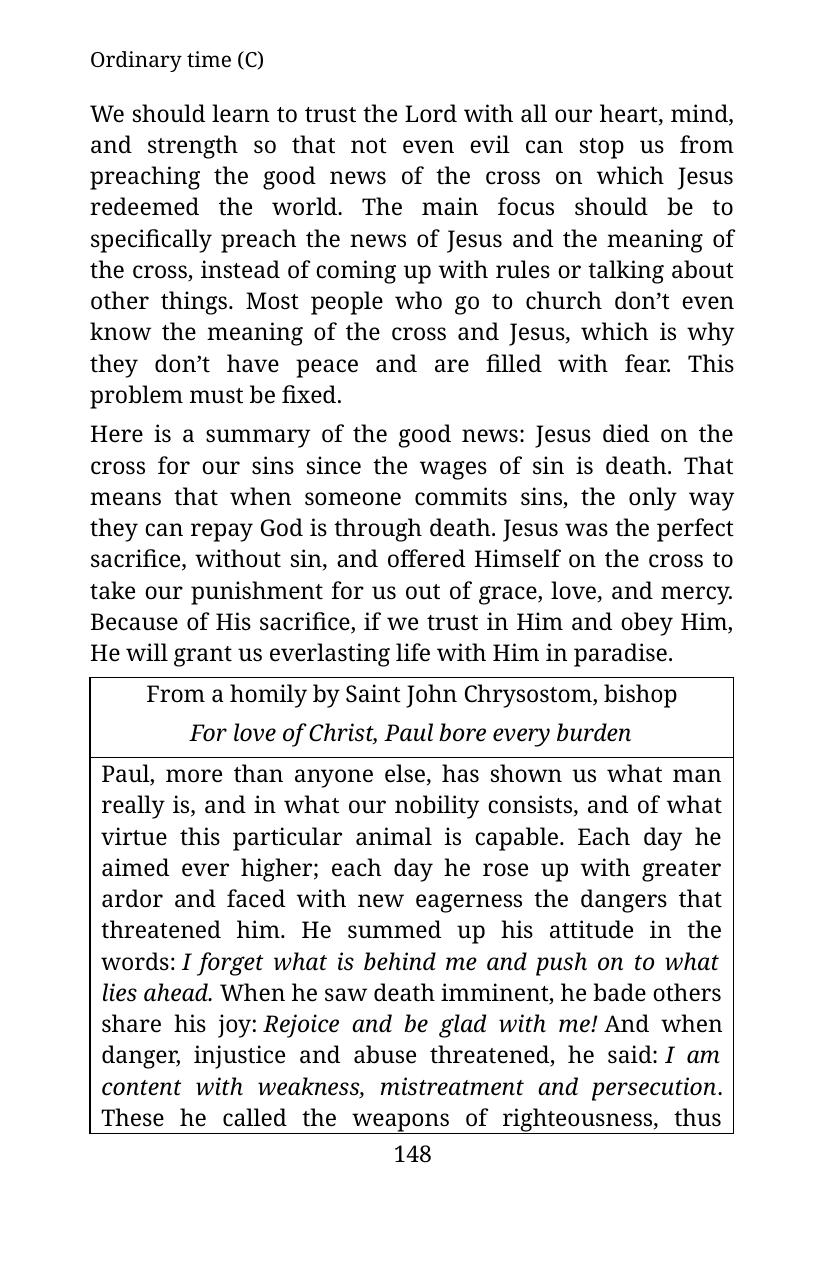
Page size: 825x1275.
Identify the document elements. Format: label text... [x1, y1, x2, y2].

text We should learn to trust the Lord with all our heart, mind, and strength so that not even evil can stop us from preaching the good news of the cross on which Jesus redeemed the world. The main focus should be to specifically preach the news of Jesus and the meaning of the cross, instead of coming up with rules or talking about other things. Most people who go to church don’t even know the meaning of the cross and Jesus, which is why they don’t have peace and are filled with fear. This problem must be fixed. [90, 97, 735, 410]
text Here is a summary of the good news: Jesus died on the cross for our sins since the wages of sin is death. That means that when someone commits sins, the only way they can repay God is through death. Jesus was the perfect sacrifice, without sin, and offered Himself on the cross to take our punishment for us out of grace, love, and mercy. Because of His sacrifice, if we trust in Him and obey Him, He will grant us everlasting life with Him in paradise. [90, 418, 735, 668]
table_header From a homily by Saint John Chrysostom, bishop For love of Christ, Paul bore every burden [91, 678, 733, 757]
table_cell Paul, more than anyone else, has shown us what man really is, and in what our nobility consists, and of what virtue this particular animal is capable. Each day he aimed ever higher; each day he rose up with greater ardor and faced with new eagerness the dangers that threatened him. He summed up his attitude in the words: I forget what is behind me and push on to what lies ahead. When he saw death imminent, he bade others share his joy: Rejoice and be glad with me! And when danger, injustice and abuse threatened, he said: I am content with weakness, mistreatment and persecution. These he called the weapons of righteousness, thus [91, 758, 733, 1133]
